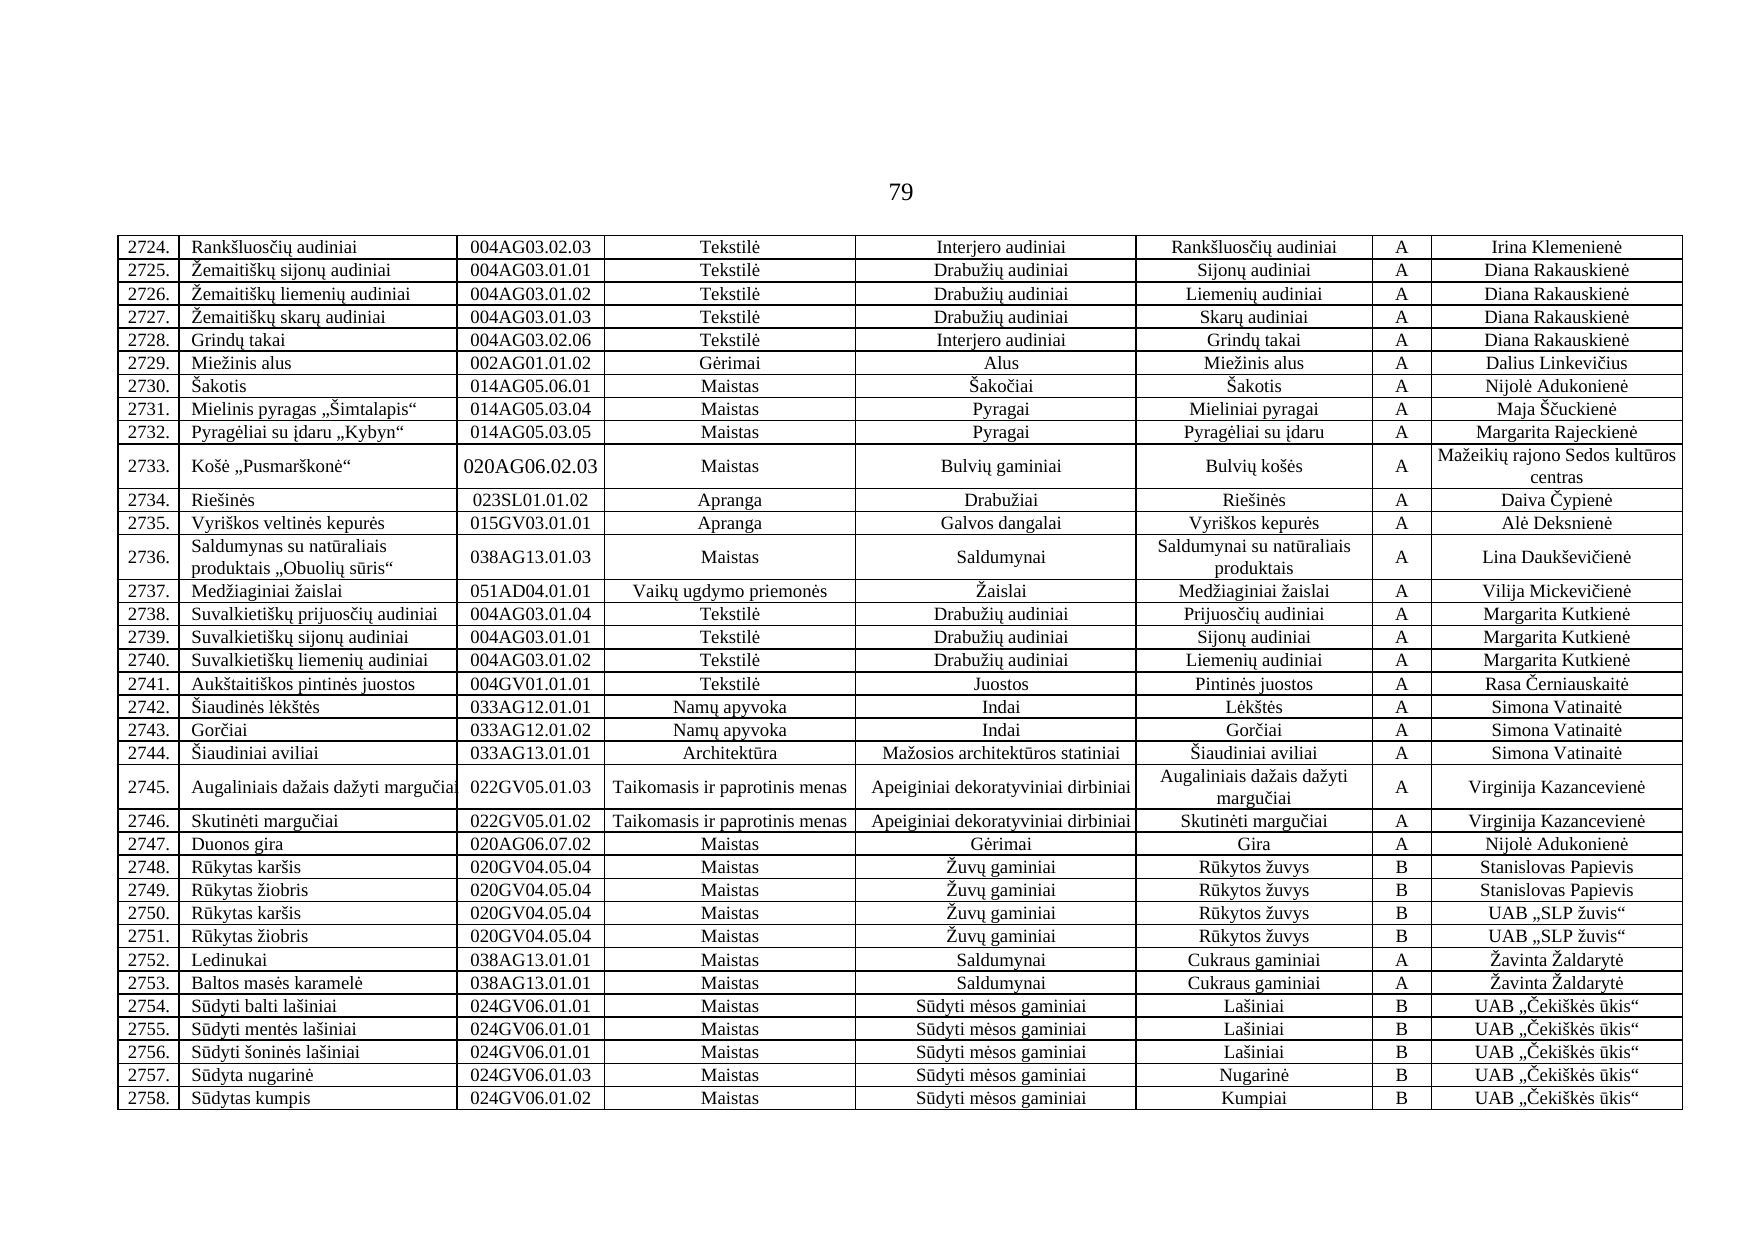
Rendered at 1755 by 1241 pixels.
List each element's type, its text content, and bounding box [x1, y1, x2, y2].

table_cell A [1373, 580, 1431, 602]
table_cell 024GV06.01.01 [458, 995, 604, 1016]
table_cell Maistas [605, 1018, 855, 1039]
table_cell A [1373, 283, 1431, 304]
table_cell 2747. [119, 833, 178, 854]
table_cell Pyragai [856, 421, 1135, 443]
table_cell Maistas [605, 925, 855, 947]
table_cell Drabužių audiniai [856, 603, 1135, 625]
table_cell 033AG13.01.01 [458, 742, 604, 763]
table_cell Šakotis [180, 375, 456, 397]
table_cell Baltos masės karamelė [180, 972, 456, 993]
table_cell Daiva Čypienė [1432, 489, 1682, 511]
table_cell Lašiniai [1137, 1041, 1372, 1062]
table_cell Tekstilė [605, 329, 855, 350]
table_cell Architektūra [605, 742, 855, 763]
table_cell UAB „Čekiškės ūkis“ [1432, 1087, 1682, 1109]
table_cell 2739. [119, 626, 178, 648]
table_cell Sūdytas kumpis [180, 1087, 456, 1109]
table_cell A [1373, 742, 1431, 763]
table_cell 004AG03.01.01 [458, 626, 604, 648]
table_cell Indai [856, 696, 1135, 717]
table_cell Sūdyti šoninės lašiniai [180, 1041, 456, 1062]
table_cell 022GV05.01.03 [458, 765, 604, 808]
table_cell 2729. [119, 352, 178, 373]
table_cell Sūdyta nugarinė [180, 1064, 456, 1086]
table_cell Duonos gira [180, 833, 456, 854]
table_cell Žuvų gaminiai [856, 925, 1135, 947]
table_cell A [1373, 535, 1431, 578]
table_cell 2732. [119, 421, 178, 443]
table_cell 020GV04.05.04 [458, 925, 604, 947]
table_cell Pyragėliai su įdaru „Kybyn“ [180, 421, 456, 443]
table_cell Aukštaitiškos pintinės juostos [180, 673, 456, 694]
table_cell Margarita Rajeckienė [1432, 421, 1682, 443]
table_cell Lėkštės [1137, 696, 1372, 717]
table_cell Interjero audiniai [856, 236, 1135, 258]
table_cell Apranga [605, 512, 855, 534]
table_cell Taikomasis ir paprotinis menas [605, 765, 855, 808]
table_cell B [1373, 902, 1431, 924]
table_cell Apeiginiai dekoratyviniai dirbiniai [856, 810, 1135, 831]
table_cell 2726. [119, 283, 178, 304]
table_cell Rūkytos žuvys [1137, 925, 1372, 947]
table_cell Saldumynai [856, 972, 1135, 993]
table_cell Medžiaginiai žaislai [1137, 580, 1372, 602]
table_cell A [1373, 329, 1431, 350]
table_cell B [1373, 1087, 1431, 1109]
table_cell Grindų takai [1137, 329, 1372, 350]
table_cell Rūkytos žuvys [1137, 879, 1372, 901]
table_cell Šiaudiniai aviliai [1137, 742, 1372, 763]
table_cell Suvalkietiškų sijonų audiniai [180, 626, 456, 648]
table_cell 2735. [119, 512, 178, 534]
table_cell Gėrimai [856, 833, 1135, 854]
table_cell Maistas [605, 833, 855, 854]
table_cell Maistas [605, 972, 855, 993]
table_cell Suvalkietiškų liemenių audiniai [180, 650, 456, 671]
table_cell Augaliniais dažais dažyti margučiai [1137, 765, 1372, 808]
table_cell Sūdyti mentės lašiniai [180, 1018, 456, 1039]
table_cell Tekstilė [605, 306, 855, 327]
table_cell A [1373, 972, 1431, 993]
table_cell 015GV03.01.01 [458, 512, 604, 534]
table_cell Skutinėti margučiai [1137, 810, 1372, 831]
table_cell Drabužių audiniai [856, 650, 1135, 671]
table_cell A [1373, 489, 1431, 511]
table_cell 004GV01.01.01 [458, 673, 604, 694]
table_cell A [1373, 833, 1431, 854]
table_cell 2731. [119, 398, 178, 420]
table_cell 2736. [119, 535, 178, 578]
table_cell Maistas [605, 421, 855, 443]
table_cell 2730. [119, 375, 178, 397]
table_cell 004AG03.01.03 [458, 306, 604, 327]
table_cell Sūdyti mėsos gaminiai [856, 1087, 1135, 1109]
table_cell 2727. [119, 306, 178, 327]
table_cell Žaislai [856, 580, 1135, 602]
table_cell Stanislovas Papievis [1432, 879, 1682, 901]
table_cell 2750. [119, 902, 178, 924]
table_cell Maistas [605, 1087, 855, 1109]
table_cell Šiaudiniai aviliai [180, 742, 456, 763]
table_cell A [1373, 810, 1431, 831]
table_cell 024GV06.01.01 [458, 1041, 604, 1062]
table_cell UAB „Čekiškės ūkis“ [1432, 1018, 1682, 1039]
table_cell Lašiniai [1137, 1018, 1372, 1039]
table_cell Bulvių košės [1137, 445, 1372, 487]
table_cell Simona Vatinaitė [1432, 696, 1682, 717]
table_cell Mažeikių rajono Sedos kultūros centras [1432, 445, 1682, 487]
table_cell Rankšluosčių audiniai [1137, 236, 1372, 258]
table_cell Gorčiai [180, 719, 456, 740]
table_cell Nijolė Adukonienė [1432, 833, 1682, 854]
table_cell Suvalkietiškų prijuosčių audiniai [180, 603, 456, 625]
table_cell Kumpiai [1137, 1087, 1372, 1109]
table_cell Maistas [605, 398, 855, 420]
table_cell Maistas [605, 375, 855, 397]
table_cell A [1373, 421, 1431, 443]
table_cell 038AG13.01.01 [458, 948, 604, 970]
table_cell Rūkytas žiobris [180, 879, 456, 901]
table_cell UAB „Čekiškės ūkis“ [1432, 1041, 1682, 1062]
table_cell Šiaudinės lėkštės [180, 696, 456, 717]
table_cell Vaikų ugdymo priemonės [605, 580, 855, 602]
table_cell Alus [856, 352, 1135, 373]
table_cell Namų apyvoka [605, 719, 855, 740]
table_cell B [1373, 995, 1431, 1016]
table_cell 022GV05.01.02 [458, 810, 604, 831]
table_cell 020AG06.07.02 [458, 833, 604, 854]
table_cell 051AD04.01.01 [458, 580, 604, 602]
table_cell A [1373, 673, 1431, 694]
table_cell Šakotis [1137, 375, 1372, 397]
table_cell Apeiginiai dekoratyviniai dirbiniai [856, 765, 1135, 808]
table_cell Vilija Mickevičienė [1432, 580, 1682, 602]
table_cell 2738. [119, 603, 178, 625]
table_cell Virginija Kazancevienė [1432, 765, 1682, 808]
table_cell 2734. [119, 489, 178, 511]
table_cell B [1373, 856, 1431, 877]
table_cell Apranga [605, 489, 855, 511]
table_cell Vyriškos veltinės kepurės [180, 512, 456, 534]
table_cell Drabužių audiniai [856, 626, 1135, 648]
table_cell 004AG03.02.06 [458, 329, 604, 350]
table_cell Virginija Kazancevienė [1432, 810, 1682, 831]
table_cell 2737. [119, 580, 178, 602]
table_cell Maistas [605, 535, 855, 578]
table_cell Sūdyti mėsos gaminiai [856, 995, 1135, 1016]
table_cell Skutinėti margučiai [180, 810, 456, 831]
table_cell Vyriškos kepurės [1137, 512, 1372, 534]
table_cell B [1373, 1018, 1431, 1039]
table_cell 2741. [119, 673, 178, 694]
table_cell A [1373, 626, 1431, 648]
table_cell 023SL01.01.02 [458, 489, 604, 511]
table_cell A [1373, 398, 1431, 420]
table_cell Žemaitiškų skarų audiniai [180, 306, 456, 327]
table_cell A [1373, 260, 1431, 281]
table_cell Sijonų audiniai [1137, 260, 1372, 281]
table_cell Tekstilė [605, 236, 855, 258]
table_cell B [1373, 1064, 1431, 1086]
table_cell Nijolė Adukonienė [1432, 375, 1682, 397]
table_cell Saldumynai [856, 948, 1135, 970]
table_cell Grindų takai [180, 329, 456, 350]
table_cell 038AG13.01.03 [458, 535, 604, 578]
table_cell 033AG12.01.01 [458, 696, 604, 717]
table_cell 024GV06.01.02 [458, 1087, 604, 1109]
table_cell Lina Daukševičienė [1432, 535, 1682, 578]
table_cell A [1373, 650, 1431, 671]
table_cell 2725. [119, 260, 178, 281]
table_cell Maistas [605, 879, 855, 901]
table_cell 2753. [119, 972, 178, 993]
table_cell Dalius Linkevičius [1432, 352, 1682, 373]
table_cell Taikomasis ir paprotinis menas [605, 810, 855, 831]
table_cell 2755. [119, 1018, 178, 1039]
table_cell Galvos dangalai [856, 512, 1135, 534]
table_cell A [1373, 948, 1431, 970]
table_cell Nugarinė [1137, 1064, 1372, 1086]
table_cell Interjero audiniai [856, 329, 1135, 350]
table_cell Žuvų gaminiai [856, 879, 1135, 901]
table_cell B [1373, 925, 1431, 947]
table_cell Žemaitiškų liemenių audiniai [180, 283, 456, 304]
table_cell Žuvų gaminiai [856, 902, 1135, 924]
table_cell 004AG03.01.02 [458, 650, 604, 671]
table_cell 020GV04.05.04 [458, 879, 604, 901]
table_cell 014AG05.03.05 [458, 421, 604, 443]
table_cell Diana Rakauskienė [1432, 260, 1682, 281]
table_cell 2749. [119, 879, 178, 901]
table_cell A [1373, 765, 1431, 808]
table_cell Tekstilė [605, 650, 855, 671]
table_cell A [1373, 352, 1431, 373]
table_cell Diana Rakauskienė [1432, 306, 1682, 327]
table_cell Stanislovas Papievis [1432, 856, 1682, 877]
table_cell Maistas [605, 995, 855, 1016]
table_cell Rankšluosčių audiniai [180, 236, 456, 258]
table_cell 024GV06.01.03 [458, 1064, 604, 1086]
table_cell 020GV04.05.04 [458, 902, 604, 924]
table_cell Cukraus gaminiai [1137, 948, 1372, 970]
table_cell Augaliniais dažais dažyti margučiai [180, 765, 456, 808]
table_cell Skarų audiniai [1137, 306, 1372, 327]
table_cell 2724. [119, 236, 178, 258]
table_cell Mieliniai pyragai [1137, 398, 1372, 420]
table_cell A [1373, 696, 1431, 717]
table_cell Sūdyti mėsos gaminiai [856, 1064, 1135, 1086]
table_cell Indai [856, 719, 1135, 740]
table_cell 2742. [119, 696, 178, 717]
table_cell Simona Vatinaitė [1432, 742, 1682, 763]
table_cell Tekstilė [605, 603, 855, 625]
table_cell Bulvių gaminiai [856, 445, 1135, 487]
table_cell Tekstilė [605, 283, 855, 304]
table_cell Maistas [605, 948, 855, 970]
table_cell Prijuosčių audiniai [1137, 603, 1372, 625]
table_cell Medžiaginiai žaislai [180, 580, 456, 602]
table_cell B [1373, 879, 1431, 901]
table_cell Miežinis alus [1137, 352, 1372, 373]
table_cell Tekstilė [605, 673, 855, 694]
table_cell Sijonų audiniai [1137, 626, 1372, 648]
table_cell Namų apyvoka [605, 696, 855, 717]
table_cell Maistas [605, 445, 855, 487]
table_cell Drabužių audiniai [856, 283, 1135, 304]
table_cell Maistas [605, 856, 855, 877]
table_cell Ledinukai [180, 948, 456, 970]
table_cell 014AG05.03.04 [458, 398, 604, 420]
table_cell Šakočiai [856, 375, 1135, 397]
table_cell Irina Klemenienė [1432, 236, 1682, 258]
table_cell 2756. [119, 1041, 178, 1062]
table_cell Pintinės juostos [1137, 673, 1372, 694]
table_cell 004AG03.01.01 [458, 260, 604, 281]
table_cell 020AG06.02.03 [458, 445, 604, 487]
table_cell Mielinis pyragas „Šimtalapis“ [180, 398, 456, 420]
table_cell 014AG05.06.01 [458, 375, 604, 397]
table_cell Saldumynai [856, 535, 1135, 578]
table_cell 2757. [119, 1064, 178, 1086]
table_cell Rūkytas karšis [180, 856, 456, 877]
table_cell 004AG03.01.04 [458, 603, 604, 625]
table_cell 2728. [119, 329, 178, 350]
table_cell Drabužių audiniai [856, 260, 1135, 281]
table_cell 2758. [119, 1087, 178, 1109]
table_cell Saldumynai su natūraliais produktais [1137, 535, 1372, 578]
table_cell 038AG13.01.01 [458, 972, 604, 993]
table_cell A [1373, 445, 1431, 487]
table_cell Sūdyti balti lašiniai [180, 995, 456, 1016]
table_cell A [1373, 375, 1431, 397]
table_cell Lašiniai [1137, 995, 1372, 1016]
table_cell Pyragėliai su įdaru [1137, 421, 1372, 443]
table_cell Diana Rakauskienė [1432, 283, 1682, 304]
table_cell 2754. [119, 995, 178, 1016]
table_cell B [1373, 1041, 1431, 1062]
table_cell 002AG01.01.02 [458, 352, 604, 373]
table_cell UAB „SLP žuvis“ [1432, 902, 1682, 924]
table_cell Diana Rakauskienė [1432, 329, 1682, 350]
table_cell Miežinis alus [180, 352, 456, 373]
table_cell Gėrimai [605, 352, 855, 373]
table_cell Maja Ščuckienė [1432, 398, 1682, 420]
table_cell Maistas [605, 1064, 855, 1086]
table_cell Alė Deksnienė [1432, 512, 1682, 534]
table_cell Riešinės [180, 489, 456, 511]
table_cell Drabužiai [856, 489, 1135, 511]
table_cell Žavinta Žaldarytė [1432, 948, 1682, 970]
table_cell Košė „Pusmarškonė“ [180, 445, 456, 487]
table_cell Rūkytos žuvys [1137, 902, 1372, 924]
table_cell 2746. [119, 810, 178, 831]
table_cell Maistas [605, 1041, 855, 1062]
table_cell Sūdyti mėsos gaminiai [856, 1041, 1135, 1062]
table_cell A [1373, 306, 1431, 327]
table_cell Liemenių audiniai [1137, 650, 1372, 671]
table_cell 2752. [119, 948, 178, 970]
table_cell Tekstilė [605, 626, 855, 648]
table_cell Drabužių audiniai [856, 306, 1135, 327]
table_cell Margarita Kutkienė [1432, 603, 1682, 625]
table_cell 2745. [119, 765, 178, 808]
table_cell Rūkytas karšis [180, 902, 456, 924]
table_cell Žavinta Žaldarytė [1432, 972, 1682, 993]
table_cell Rasa Černiauskaitė [1432, 673, 1682, 694]
table_cell Margarita Kutkienė [1432, 626, 1682, 648]
table_cell 024GV06.01.01 [458, 1018, 604, 1039]
table_cell A [1373, 236, 1431, 258]
table_cell UAB „Čekiškės ūkis“ [1432, 995, 1682, 1016]
table_cell Tekstilė [605, 260, 855, 281]
table_cell Liemenių audiniai [1137, 283, 1372, 304]
table_cell Gorčiai [1137, 719, 1372, 740]
table_cell 033AG12.01.02 [458, 719, 604, 740]
table_cell A [1373, 719, 1431, 740]
table_cell Žemaitiškų sijonų audiniai [180, 260, 456, 281]
table_cell 2748. [119, 856, 178, 877]
table_cell Mažosios architektūros statiniai [856, 742, 1135, 763]
table_cell 2751. [119, 925, 178, 947]
table_cell A [1373, 603, 1431, 625]
table_cell 020GV04.05.04 [458, 856, 604, 877]
table_cell A [1373, 512, 1431, 534]
table_cell 2744. [119, 742, 178, 763]
table_cell Simona Vatinaitė [1432, 719, 1682, 740]
table_cell 2733. [119, 445, 178, 487]
table_cell 004AG03.02.03 [458, 236, 604, 258]
table_cell Sūdyti mėsos gaminiai [856, 1018, 1135, 1039]
table_cell Cukraus gaminiai [1137, 972, 1372, 993]
table_cell Riešinės [1137, 489, 1372, 511]
table_cell Rūkytas žiobris [180, 925, 456, 947]
table_cell 004AG03.01.02 [458, 283, 604, 304]
table_cell Pyragai [856, 398, 1135, 420]
table_cell Juostos [856, 673, 1135, 694]
table_cell Žuvų gaminiai [856, 856, 1135, 877]
table_cell Rūkytos žuvys [1137, 856, 1372, 877]
table_cell 2743. [119, 719, 178, 740]
table_cell Maistas [605, 902, 855, 924]
table_cell UAB „Čekiškės ūkis“ [1432, 1064, 1682, 1086]
table_cell Margarita Kutkienė [1432, 650, 1682, 671]
table_cell 2740. [119, 650, 178, 671]
table_cell Saldumynas su natūraliais produktais „Obuolių sūris“ [180, 535, 456, 578]
table_cell Gira [1137, 833, 1372, 854]
table_cell UAB „SLP žuvis“ [1432, 925, 1682, 947]
